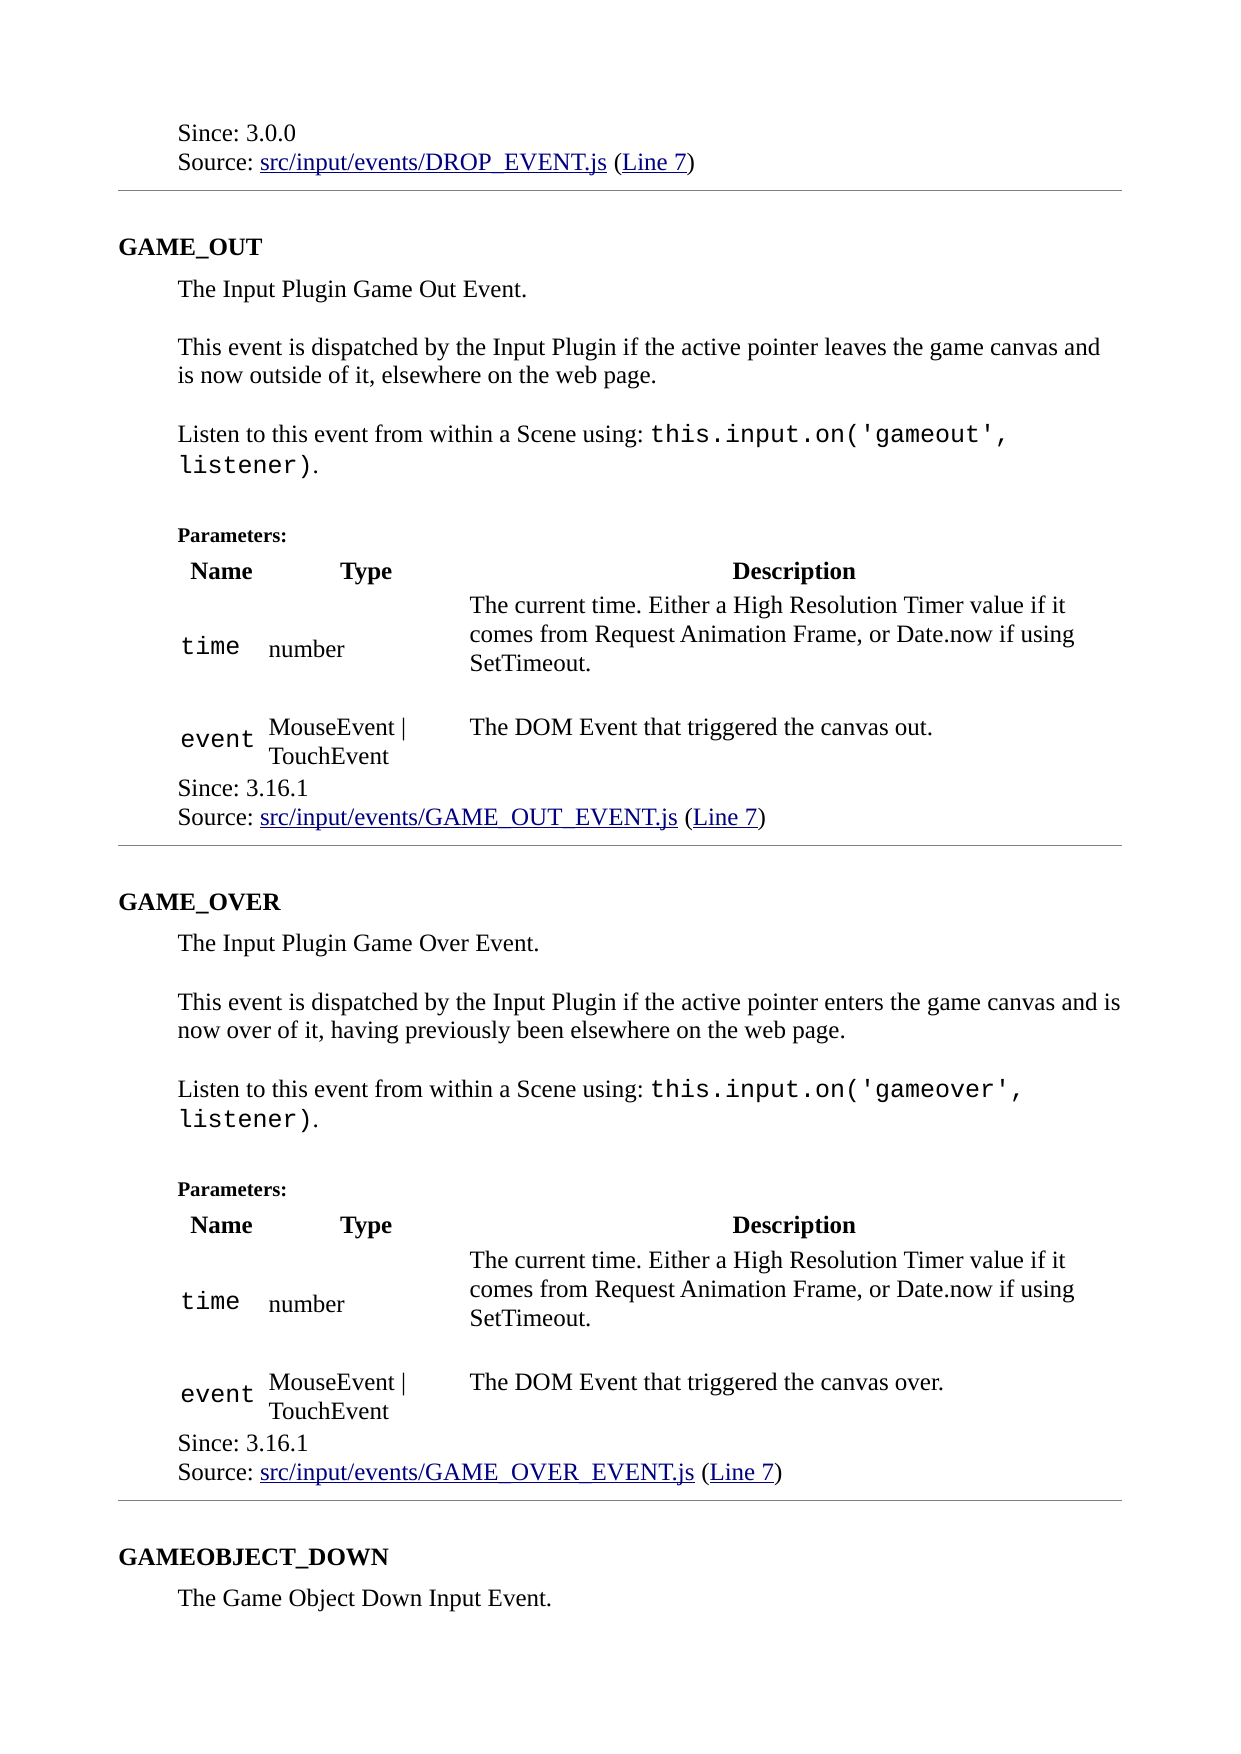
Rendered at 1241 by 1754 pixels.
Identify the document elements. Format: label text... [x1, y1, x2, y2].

table_cell number [265, 1242, 466, 1364]
list Listen to this event from within a Scene using: this.input.on('gameout', listener). [177, 419, 1122, 481]
table_cell number [265, 588, 466, 709]
table_cell The current time. Either a High Resolution Timer value if it comes from Request Animation Frame, or Date.now if using SetTimeout. [466, 588, 1122, 709]
table_header Name [177, 553, 265, 587]
table_header Type [265, 553, 466, 587]
list Listen to this event from within a Scene using: this.input.on('gameover', listener). [177, 1074, 1122, 1135]
subtitle Parameters: [177, 1177, 1122, 1201]
table_cell The DOM Event that triggered the canvas over. [466, 1364, 1122, 1428]
subtitle GAME_OUT [118, 232, 1122, 261]
subtitle Source: src/input/events/DROP_EVENT.js (Line 7) [177, 147, 1122, 176]
subtitle Source: src/input/events/GAME_OUT_EVENT.js (Line 7) [177, 802, 1122, 831]
list This event is dispatched by the Input Plugin if the active pointer leaves the game canvas and is now outside of it, elsewhere on the web page. [177, 332, 1122, 389]
table_cell time [177, 588, 265, 709]
list The Input Plugin Game Over Event. [177, 928, 1122, 957]
subtitle Since: 3.0.0 [177, 118, 1122, 147]
table_header Type [265, 1208, 466, 1242]
table_cell event [177, 709, 265, 773]
table_cell The DOM Event that triggered the canvas out. [466, 709, 1122, 773]
subtitle Since: 3.16.1 [177, 1428, 1122, 1457]
table_header Description [466, 553, 1122, 587]
table_cell MouseEvent | TouchEvent [265, 1364, 466, 1428]
table_cell time [177, 1242, 265, 1364]
subtitle Source: src/input/events/GAME_OVER_EVENT.js (Line 7) [177, 1457, 1122, 1485]
list The Game Object Down Input Event. [177, 1583, 1122, 1612]
table_header Description [466, 1208, 1122, 1242]
table_header Name [177, 1208, 265, 1242]
subtitle Since: 3.16.1 [177, 773, 1122, 802]
subtitle GAME_OVER [118, 887, 1122, 916]
table_cell event [177, 1364, 265, 1428]
subtitle Parameters: [177, 522, 1122, 547]
subtitle GAMEOBJECT_DOWN [118, 1542, 1122, 1571]
table_cell MouseEvent | TouchEvent [265, 709, 466, 773]
list This event is dispatched by the Input Plugin if the active pointer enters the game canvas and is now over of it, having previously been elsewhere on the web page. [177, 987, 1122, 1044]
list The Input Plugin Game Out Event. [177, 274, 1122, 302]
table_cell The current time. Either a High Resolution Timer value if it comes from Request Animation Frame, or Date.now if using SetTimeout. [466, 1242, 1122, 1364]
